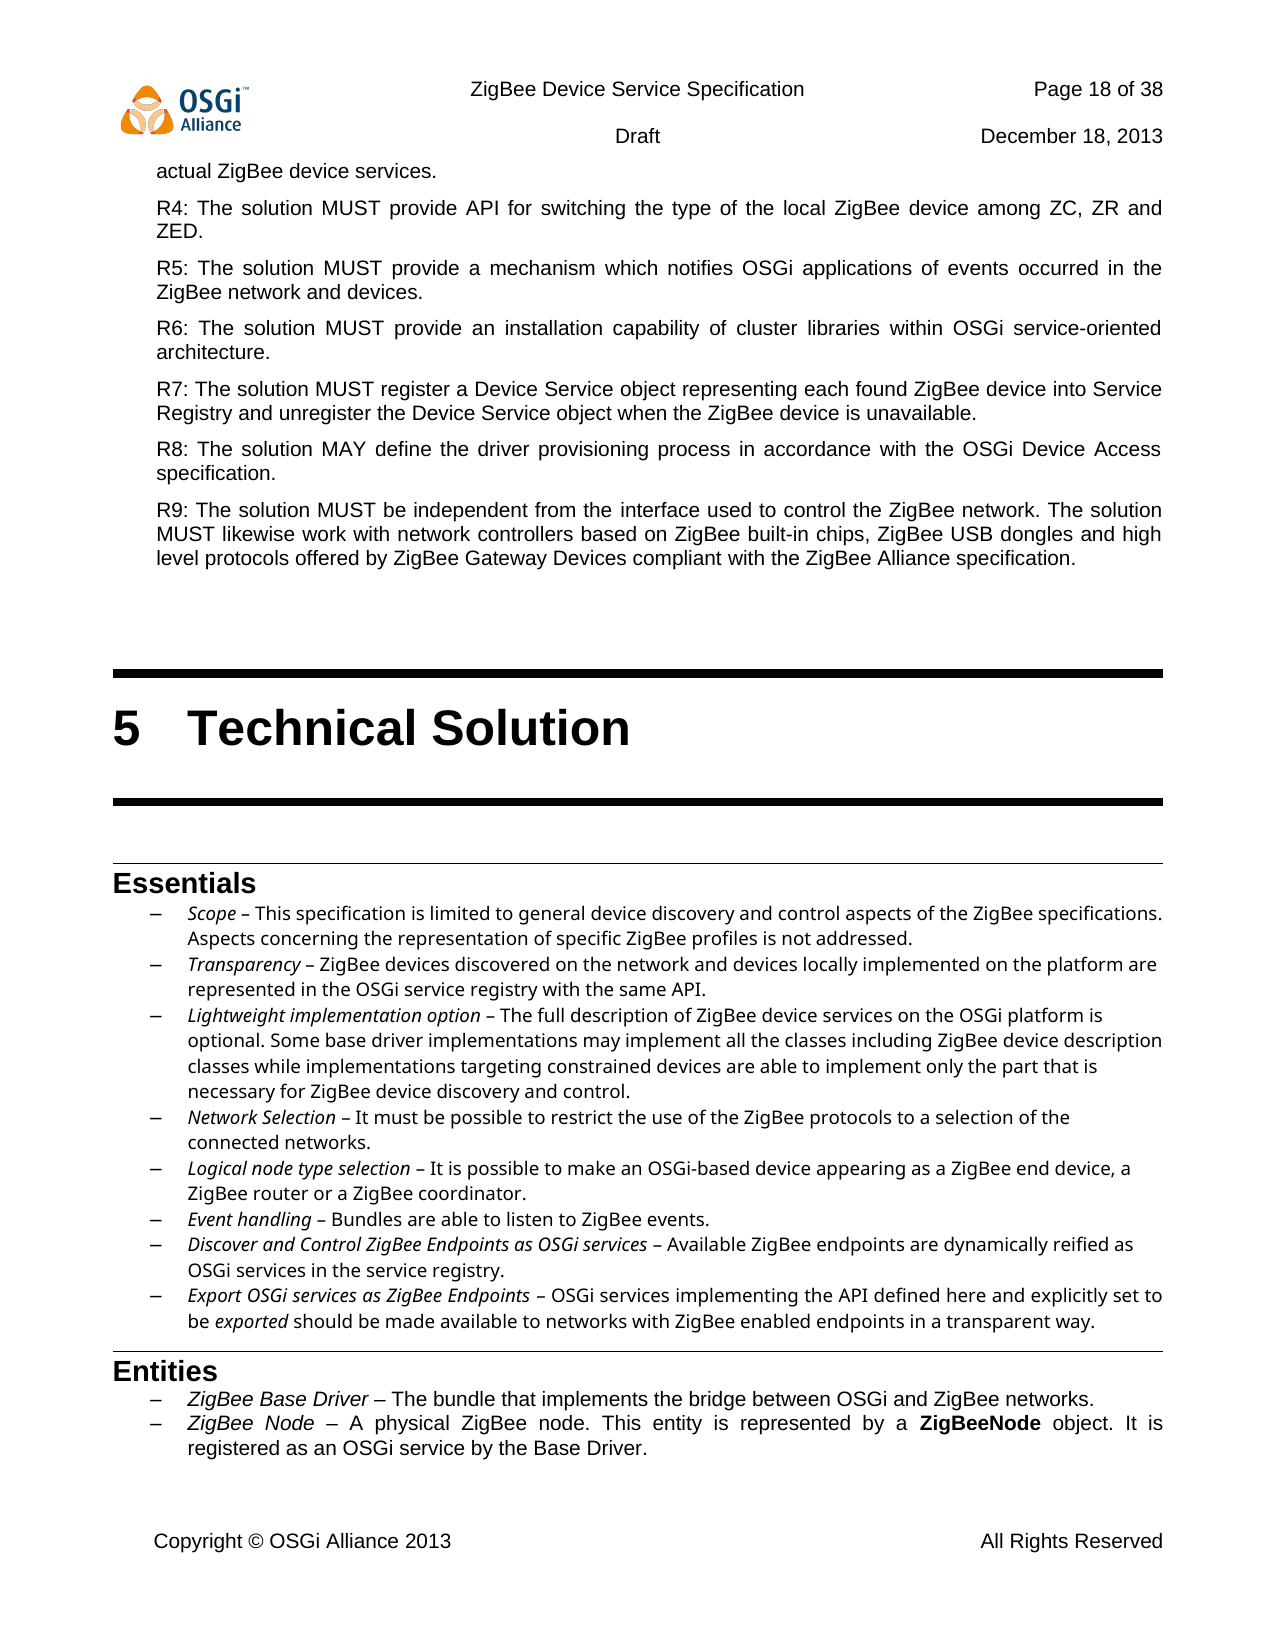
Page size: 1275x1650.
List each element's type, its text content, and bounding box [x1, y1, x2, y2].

list Export OSGi services as ZigBee Endpoints – OSGi services implementing the API defined here and explicitly set to be exported should be made available to networks with ZigBee enabled endpoints in a transparent way. [150, 1283, 1163, 1334]
text R4: The solution MUST provide API for switching the type of the local ZigBee device among ZC, ZR and ZED. [156, 195, 1163, 243]
list Lightweight implementation option – The full description of ZigBee device services on the OSGi platform is optional. Some base driver implementations may implement all the classes including ZigBee device description classes while implementations targeting constrained devices are able to implement only the part that is necessary for ZigBee device discovery and control. [150, 1002, 1163, 1104]
text R8: The solution MAY define the driver provisioning process in accordance with the OSGi Device Access specification. [156, 437, 1163, 485]
subtitle Entities [112, 1352, 1163, 1387]
list Event handling – Bundles are able to listen to ZigBee events. [150, 1206, 1163, 1232]
subtitle Essentials [112, 864, 1163, 900]
list ZigBee Base Driver – The bundle that implements the bridge between OSGi and ZigBee networks. [150, 1387, 1163, 1411]
text R5: The solution MUST provide a mechanism which notifies OSGi applications of events occurred in the ZigBee network and devices. [156, 256, 1163, 304]
text actual ZigBee device services. [156, 159, 1163, 183]
subtitle Technical Solution [112, 670, 1163, 806]
text R9: The solution MUST be independent from the interface used to control the ZigBee network. The solution MUST likewise work with network controllers based on ZigBee built-in chips, ZigBee USB dongles and high level protocols offered by ZigBee Gateway Devices compliant with the ZigBee Alliance specification. [156, 497, 1163, 569]
text R6: The solution MUST provide an installation capability of cluster libraries within OSGi service-oriented architecture. [156, 316, 1163, 364]
text R7: The solution MUST register a Device Service object representing each found ZigBee device into Service Registry and unregister the Device Service object when the ZigBee device is unavailable. [156, 377, 1163, 424]
list ZigBee Node – A physical ZigBee node. This entity is represented by a ZigBeeNode object. It is registered as an OSGi service by the Base Driver. [150, 1411, 1163, 1459]
picture [113, 78, 257, 142]
list Logical node type selection – It is possible to make an OSGi-based device appearing as a ZigBee end device, a ZigBee router or a ZigBee coordinator. [150, 1155, 1163, 1206]
list Discover and Control ZigBee Endpoints as OSGi services – Available ZigBee endpoints are dynamically reified as OSGi services in the service registry. [150, 1232, 1163, 1283]
list Scope – This specification is limited to general device discovery and control aspects of the ZigBee specifications. Aspects concerning the representation of specific ZigBee profiles is not addressed. [150, 900, 1163, 951]
list Network Selection – It must be possible to restrict the use of the ZigBee protocols to a selection of the connected networks. [150, 1104, 1163, 1155]
list Transparency – ZigBee devices discovered on the network and devices locally implemented on the platform are represented in the OSGi service registry with the same API. [150, 951, 1163, 1002]
